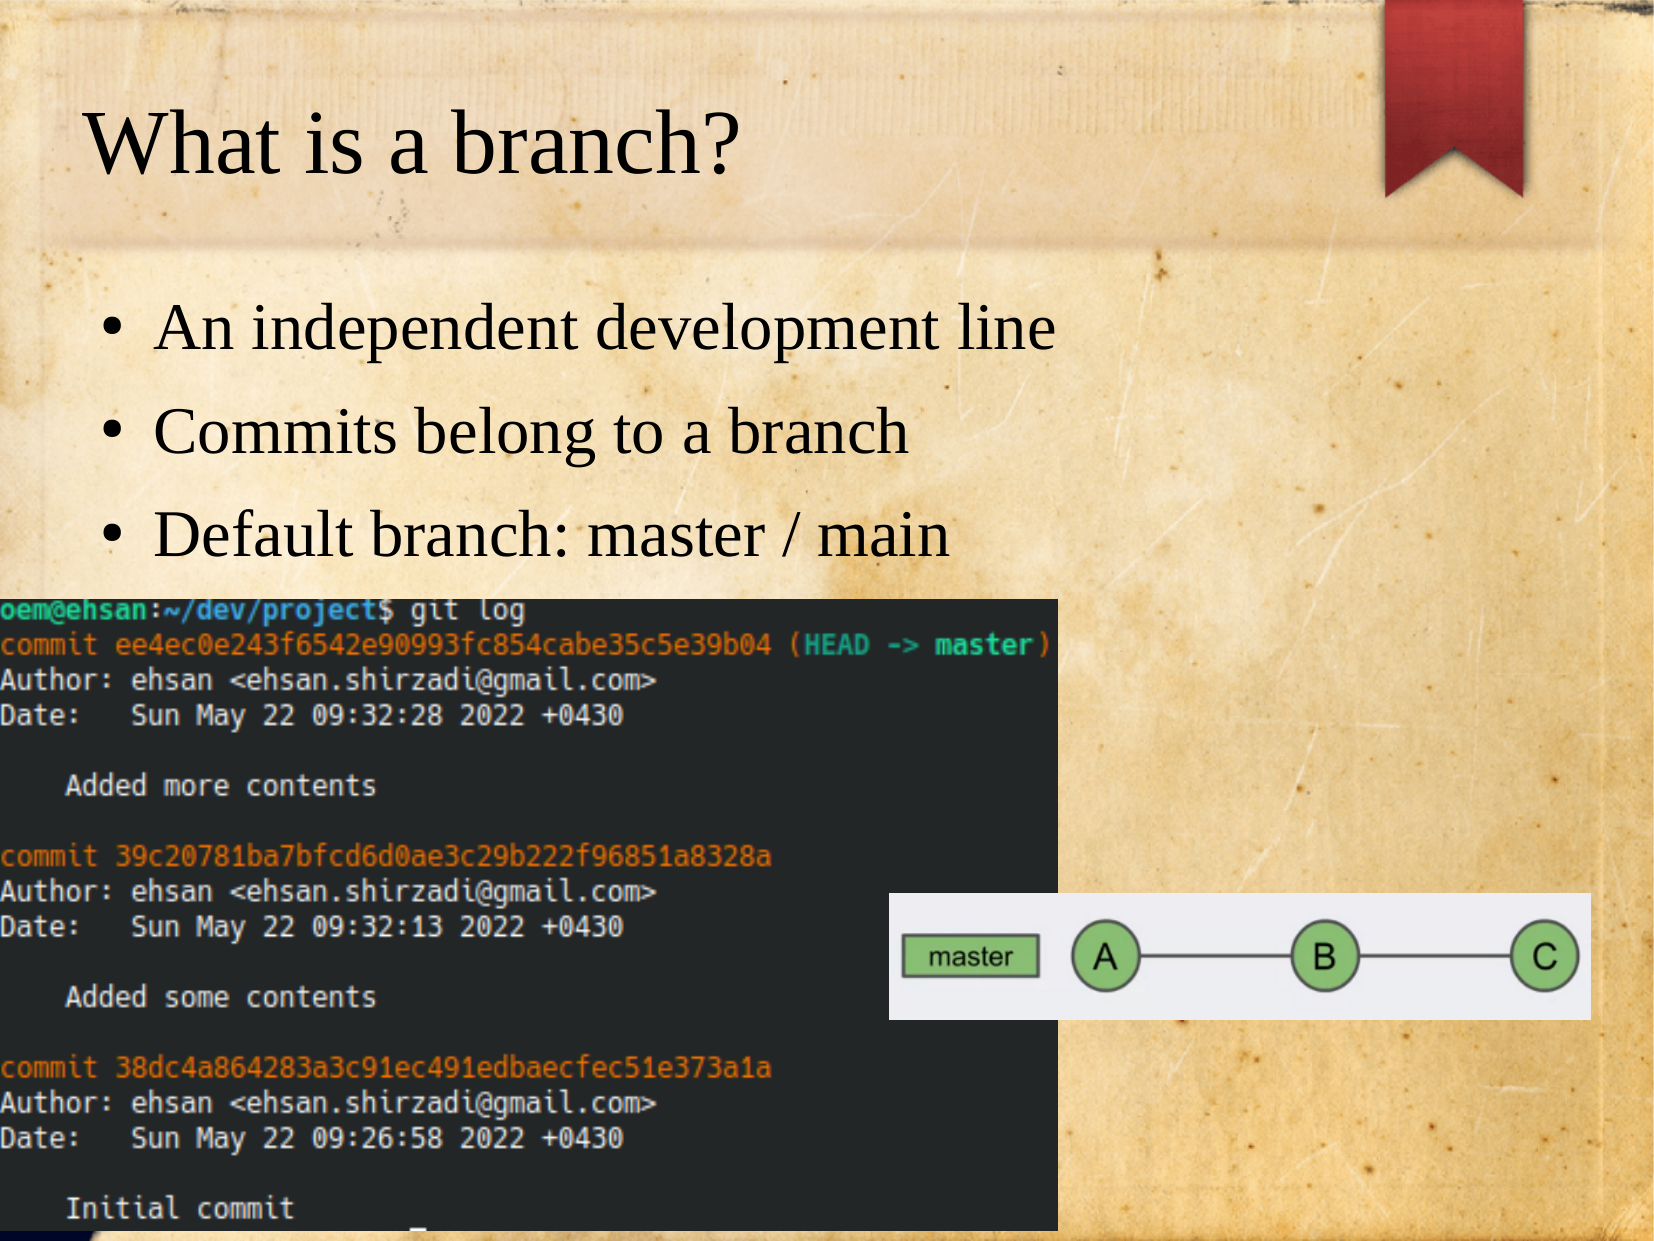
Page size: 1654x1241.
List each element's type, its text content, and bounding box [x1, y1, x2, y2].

title What is a branch? [82, 49, 1347, 237]
list An independent development line Commits belong to a branch Default branch: master / main [82, 290, 1538, 893]
picture [0, 0, 1654, 1241]
